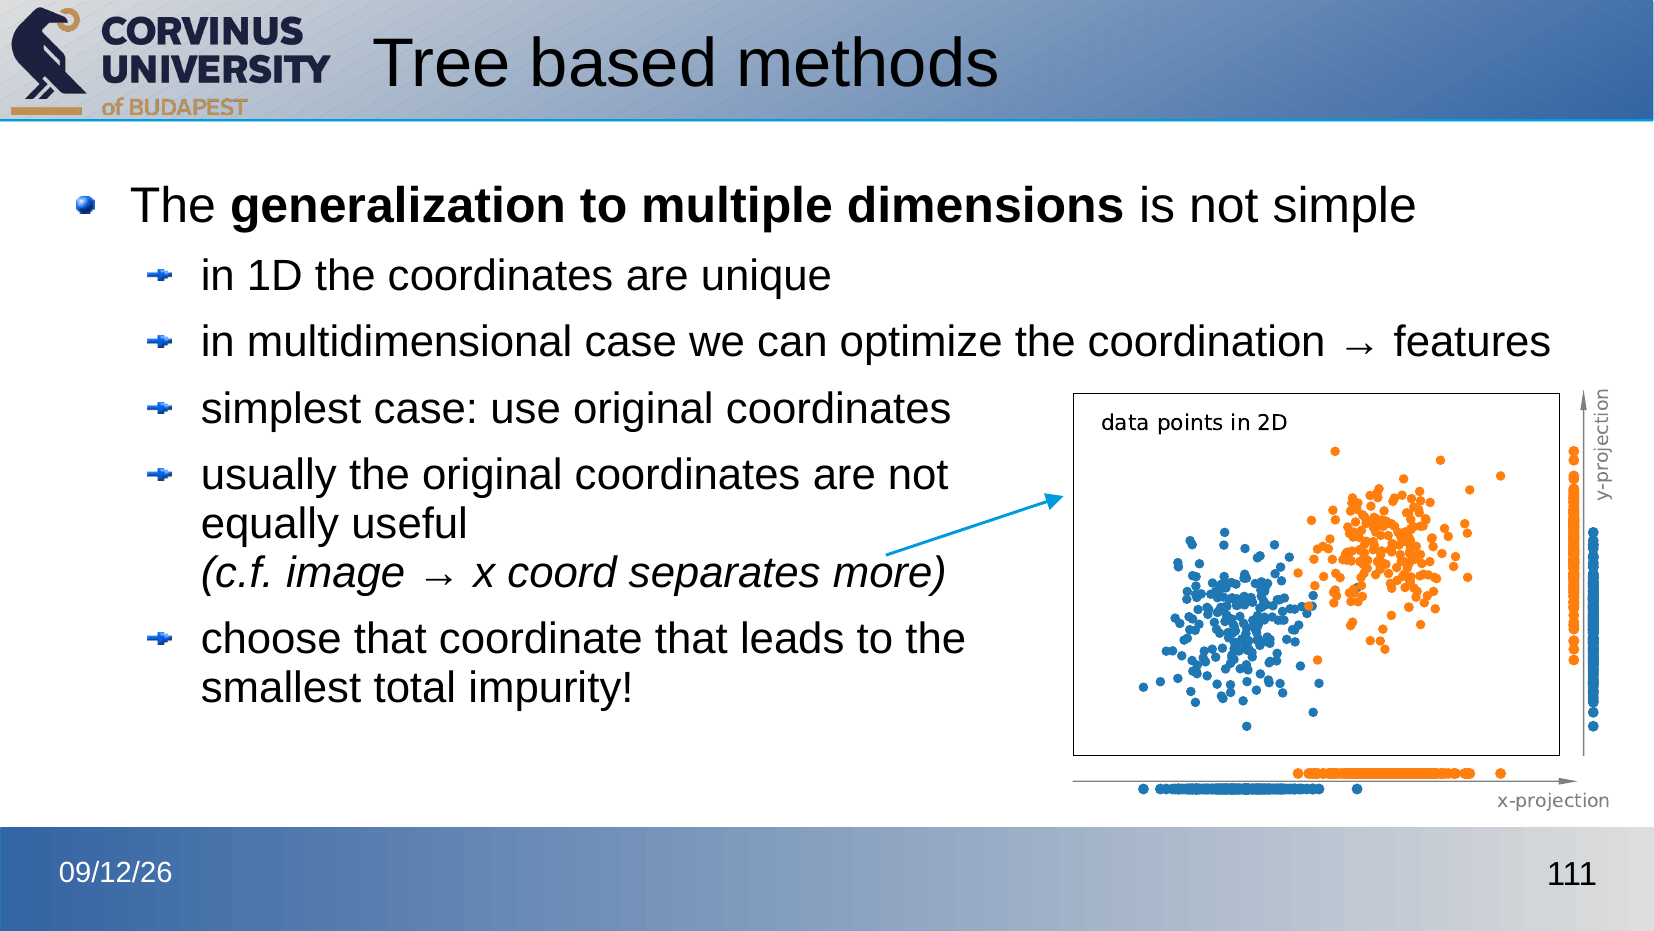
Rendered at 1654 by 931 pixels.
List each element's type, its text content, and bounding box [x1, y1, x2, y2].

picture [1063, 377, 1622, 821]
title Tree based methods [372, 23, 1625, 103]
picture [11, 7, 331, 115]
list The generalization to multiple dimensions is not simple in 1D the coordinates are unique in multidimensional case we can optimize the coordination → features simplest case: use original coordinates usually the original coordinates are not equally useful (c.f. image → x coord separates more) choose that coordinate that leads to the smallest total impurity! [59, 177, 1595, 768]
